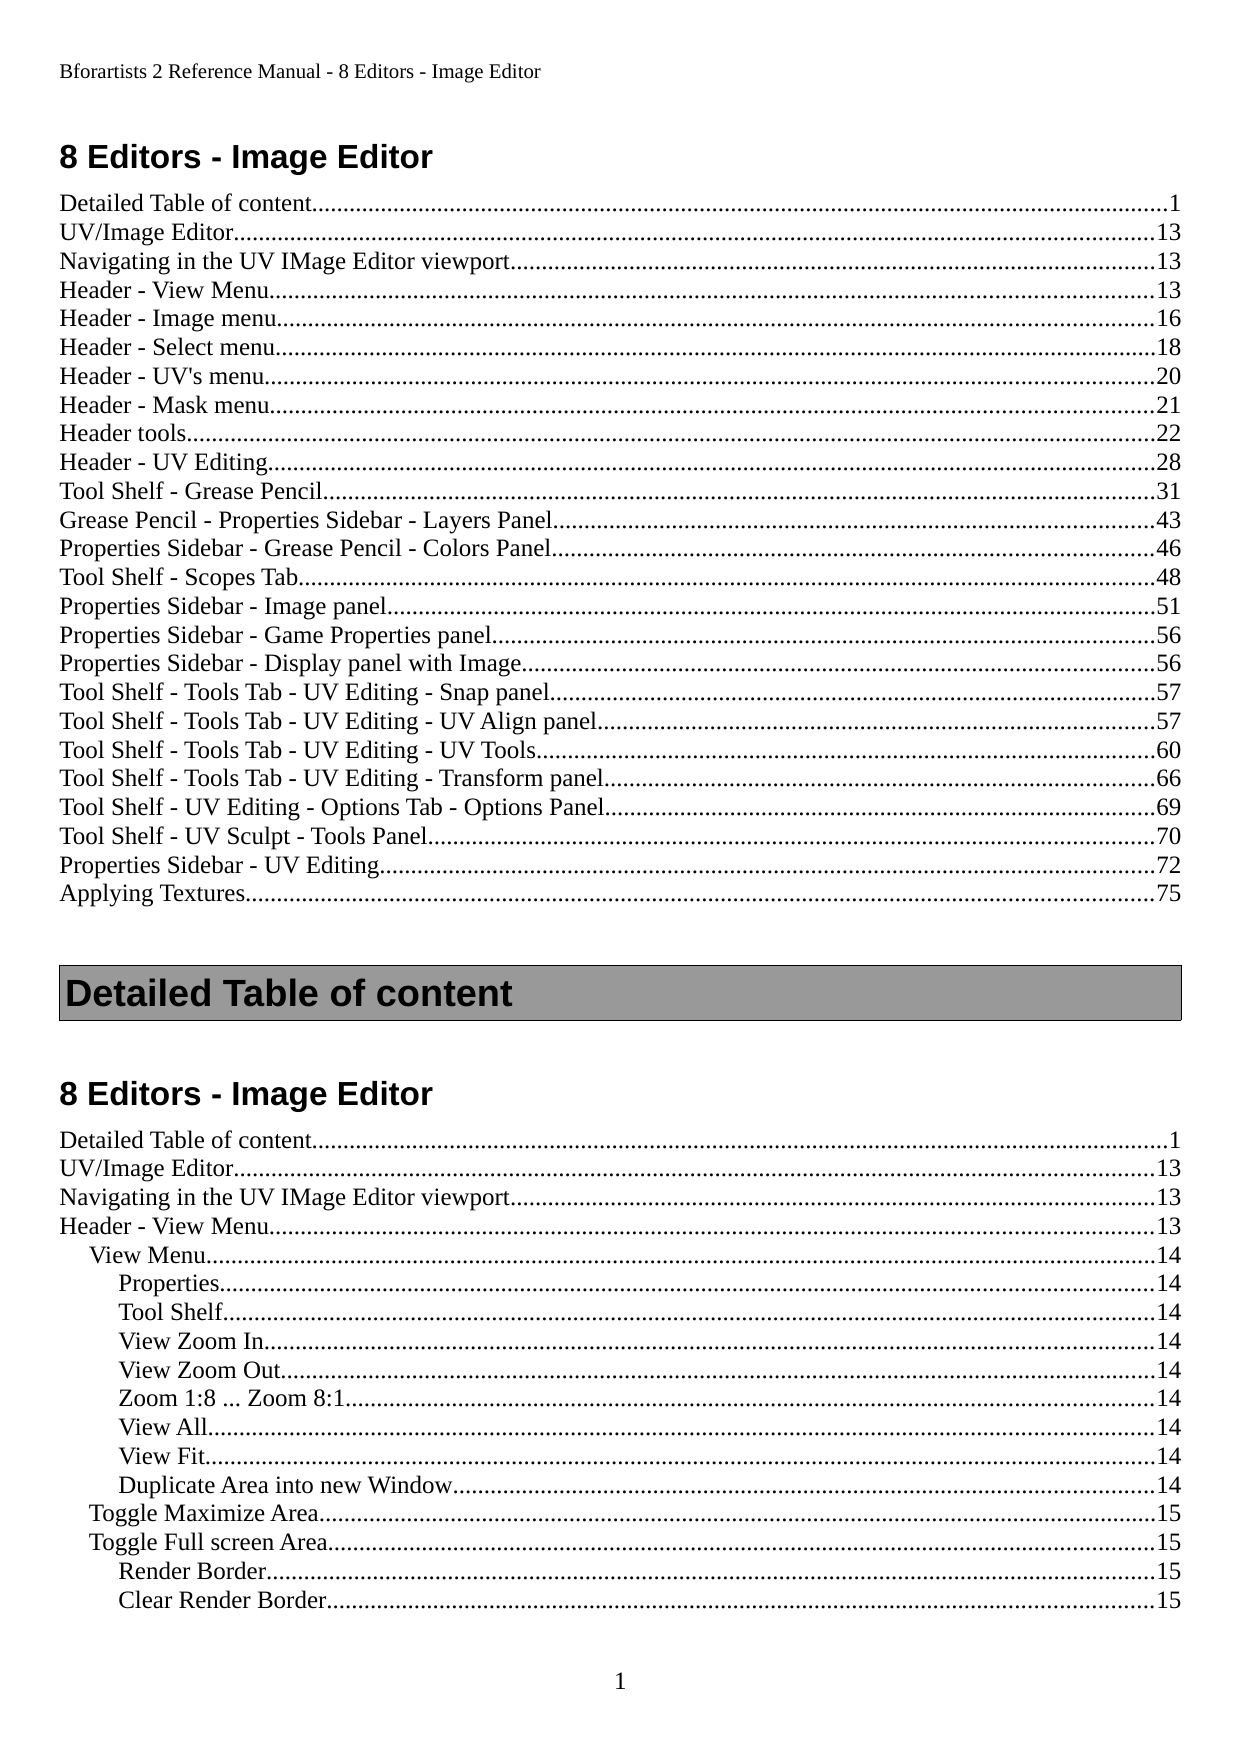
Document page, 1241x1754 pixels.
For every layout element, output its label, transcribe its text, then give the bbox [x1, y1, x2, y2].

text Grease Pencil - Properties Sidebar - Layers Panel 43 [59, 505, 1181, 533]
text Tool Shelf - Tools Tab - UV Editing - UV Tools 60 [59, 735, 1181, 763]
text View All 14 [118, 1412, 1181, 1441]
text Detailed Table of content 1 [59, 188, 1181, 217]
text Header - Mask menu 21 [59, 390, 1181, 418]
text Applying Textures 75 [59, 878, 1181, 907]
text Tool Shelf - Tools Tab - UV Editing - Snap panel 57 [59, 677, 1181, 706]
subtitle 8 Editors - Image Editor [59, 1074, 1181, 1112]
text Tool Shelf - Tools Tab - UV Editing - UV Align panel 57 [59, 706, 1181, 735]
text Header - UV Editing 28 [59, 447, 1181, 476]
subtitle 8 Editors - Image Editor [59, 138, 1181, 176]
text UV/Image Editor 13 [59, 217, 1181, 246]
table_header Detailed Table of content [60, 966, 1181, 1020]
text Zoom 1:8 ... Zoom 8:1 14 [118, 1383, 1181, 1412]
text Tool Shelf - Tools Tab - UV Editing - Transform panel 66 [59, 763, 1181, 792]
text View Menu 14 [88, 1240, 1181, 1268]
text Navigating in the UV IMage Editor viewport 13 [59, 1182, 1181, 1211]
text Header - View Menu 13 [59, 275, 1181, 303]
text Tool Shelf - UV Sculpt - Tools Panel 70 [59, 821, 1181, 850]
text Render Border 15 [118, 1556, 1181, 1585]
text Properties Sidebar - Grease Pencil - Colors Panel 46 [59, 533, 1181, 562]
text Tool Shelf - Grease Pencil 31 [59, 476, 1181, 505]
text Tool Shelf - Scopes Tab 48 [59, 562, 1181, 591]
text Properties Sidebar - Display panel with Image 56 [59, 648, 1181, 677]
text Header - Select menu 18 [59, 332, 1181, 361]
text Properties Sidebar - Image panel 51 [59, 591, 1181, 620]
text Toggle Full screen Area 15 [88, 1527, 1181, 1556]
text View Fit 14 [118, 1441, 1181, 1470]
text Header - View Menu 13 [59, 1211, 1181, 1240]
text Tool Shelf 14 [118, 1297, 1181, 1326]
text Navigating in the UV IMage Editor viewport 13 [59, 246, 1181, 275]
text View Zoom In 14 [118, 1326, 1181, 1355]
text UV/Image Editor 13 [59, 1153, 1181, 1182]
text Properties Sidebar - Game Properties panel 56 [59, 620, 1181, 648]
text Properties Sidebar - UV Editing 72 [59, 850, 1181, 878]
text Header - UV's menu 20 [59, 361, 1181, 390]
text Clear Render Border 15 [118, 1585, 1181, 1613]
text Tool Shelf - UV Editing - Options Tab - Options Panel 69 [59, 792, 1181, 821]
text Detailed Table of content 1 [59, 1125, 1181, 1153]
text Header - Image menu 16 [59, 303, 1181, 332]
text View Zoom Out 14 [118, 1355, 1181, 1383]
text Properties 14 [118, 1268, 1181, 1297]
text Duplicate Area into new Window 14 [118, 1470, 1181, 1498]
text Header tools 22 [59, 418, 1181, 447]
text Toggle Maximize Area 15 [88, 1498, 1181, 1527]
